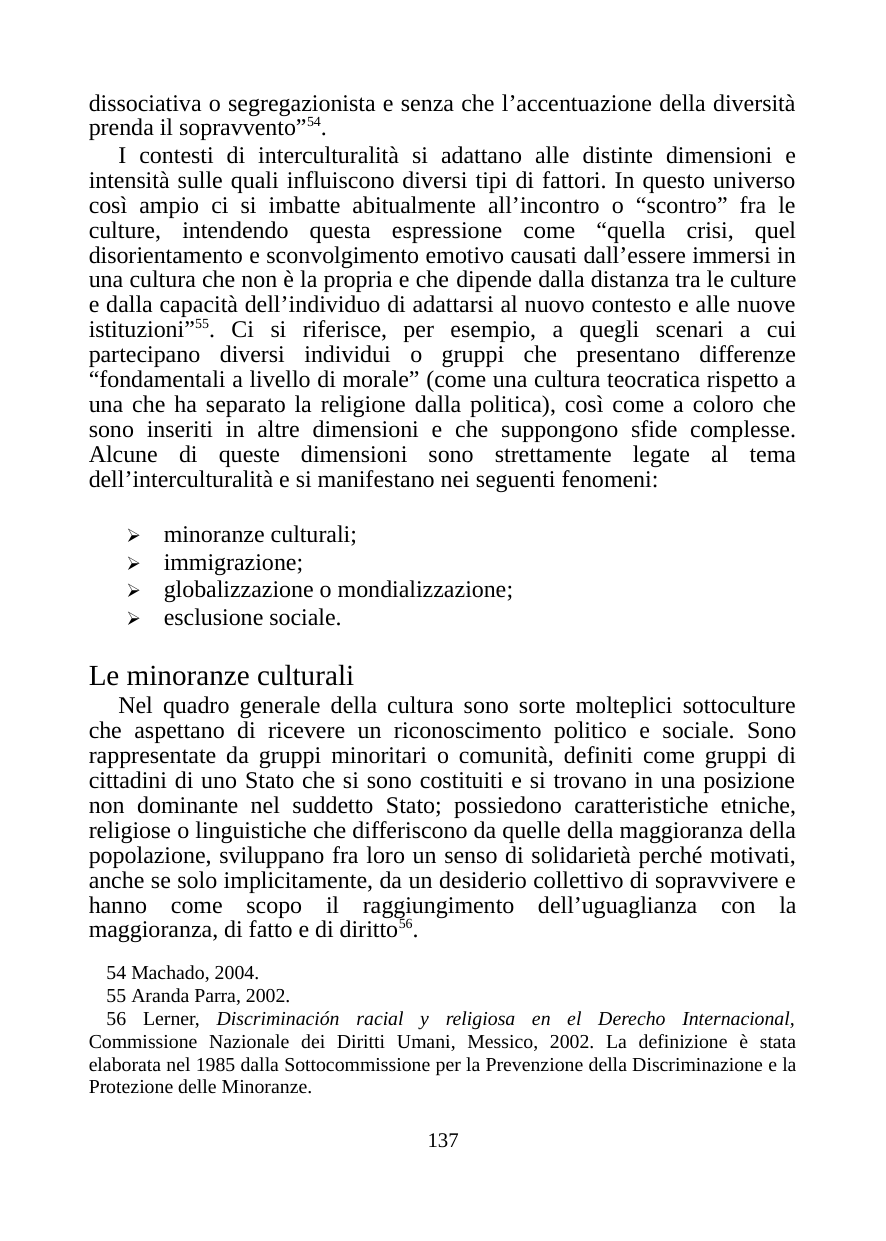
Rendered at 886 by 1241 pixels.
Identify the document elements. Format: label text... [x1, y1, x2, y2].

text Aranda Parra, 2002. [88, 984, 797, 1007]
text Le minoranze culturali [88, 658, 797, 691]
text Machado, 2004. [88, 961, 797, 984]
text Nel quadro generale della cultura sono sorte molteplici sottoculture che aspettano di ricevere un riconoscimento politico e sociale. Sono rappresentate da gruppi minoritari o comunità, definiti come gruppi di cittadini di uno Stato che si sono costituiti e si trovano in una posizione non dominante nel suddetto Stato; possiedono caratteristiche etniche, religiose o linguistiche che differiscono da quelle della maggioranza della popolazione, sviluppano fra loro un senso di solidarietà perché motivati, anche se solo implicitamente, da un desiderio collettivo di sopravvivere e hanno come scopo il raggiungimento dell’uguaglianza con la maggioranza, di fatto e di diritto. [88, 691, 797, 943]
text I contesti di interculturalità si adattano alle distinte dimensioni e intensità sulle quali influiscono diversi tipi di fattori. In questo universo così ampio ci si imbatte abitualmente all’incontro o “scontro” fra le culture, intendendo questa espressione come “quella crisi, quel disorientamento e sconvolgimento emotivo causati dall’essere immersi in una cultura che non è la propria e che dipende dalla distanza tra le culture e dalla capacità dell’individuo di adattarsi al nuovo contesto e alle nuove istituzioni”. Ci si riferisce, per esempio, a quegli scenari a cui partecipano diversi individui o gruppi che presentano differenze “fondamentali a livello di morale” (come una cultura teocratica rispetto a una che ha separato la religione dalla politica), così come a coloro che sono inseriti in altre dimensioni e che suppongono sfide complesse. Alcune di queste dimensioni sono strettamente legate al tema dell’interculturalità e si manifestano nei seguenti fenomeni: [88, 141, 797, 492]
list globalizzazione o mondializzazione; [126, 575, 797, 603]
text Lerner, Discriminación racial y religiosa en el Derecho Internacional, Commissione Nazionale dei Diritti Umani, Messico, 2002. La definizione è stata elaborata nel 1985 dalla Sottocommissione per la Prevenzione della Discriminazione e la Protezione delle Minoranze. [88, 1007, 797, 1098]
text dissociativa o segregazionista e senza che l’accentuazione della diversità prenda il sopravvento”. [88, 88, 797, 141]
list esclusione sociale. [126, 603, 797, 630]
list minoranze culturali; [126, 520, 797, 547]
list immigrazione; [126, 547, 797, 575]
